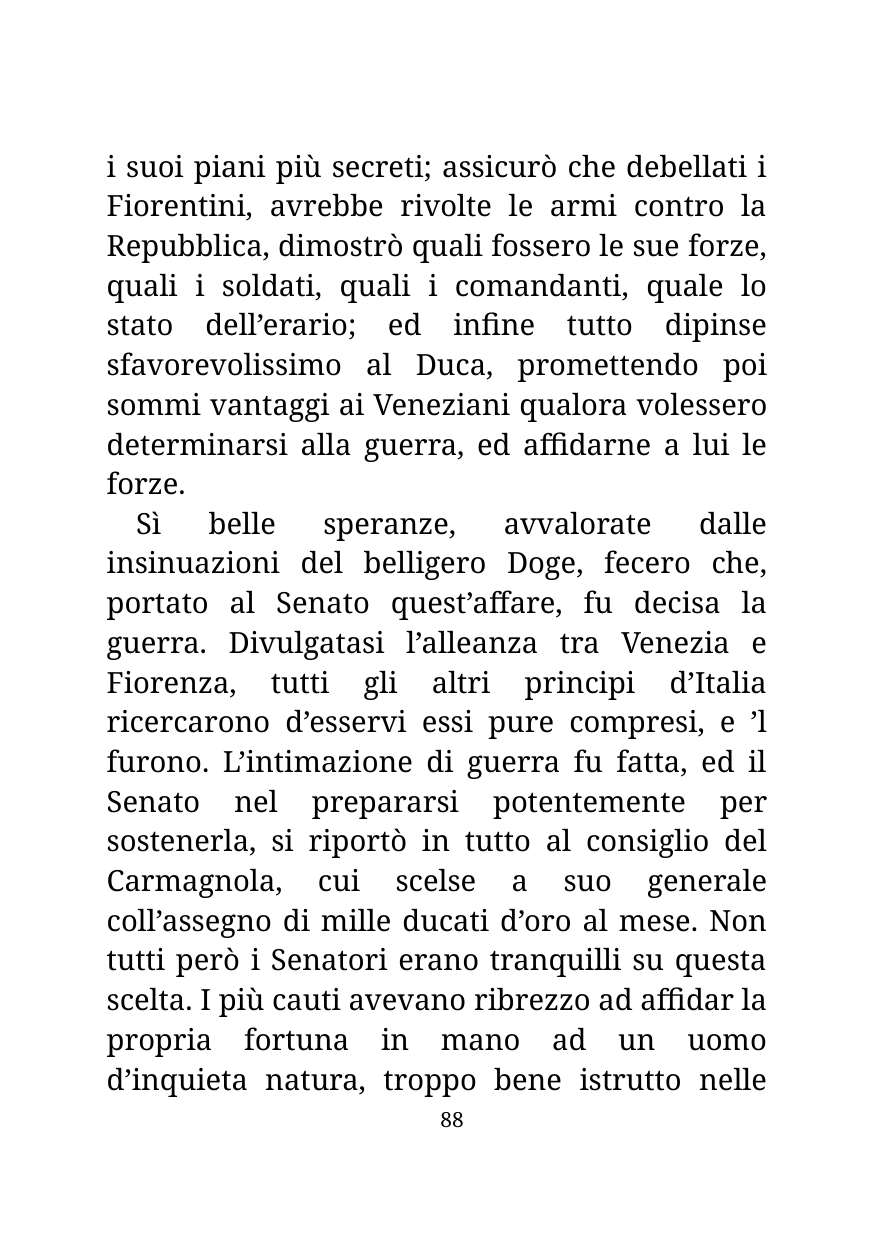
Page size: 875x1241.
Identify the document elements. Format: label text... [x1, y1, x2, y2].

text i suoi piani più secreti; assicurò che debellati i Fiorentini, avrebbe rivolte le armi contro la Repubblica, dimostrò quali fossero le sue forze, quali i soldati, quali i comandanti, quale lo stato dell’erario; ed infine tutto dipinse sfavorevolissimo al Duca, promettendo poi sommi vantaggi ai Veneziani qualora volessero determinarsi alla guerra, ed affidarne a lui le forze. [106, 146, 768, 503]
text Sì belle speranze, avvalorate dalle insinuazioni del belligero Doge, fecero che, portato al Senato quest’affare, fu decisa la guerra. Divulgatasi l’alleanza tra Venezia e Fiorenza, tutti gli altri principi d’Italia ricercarono d’esservi essi pure compresi, e ’l furono. L’intimazione di guerra fu fatta, ed il Senato nel prepararsi potentemente per sostenerla, si riportò in tutto al consiglio del Carmagnola, cui scelse a suo generale coll’assegno di mille ducati d’oro al mese. Non tutti però i Senatori erano tranquilli su questa scelta. I più cauti avevano ribrezzo ad affidar la propria fortuna in mano ad un uomo d’inquieta natura, troppo bene istrutto nelle [106, 503, 768, 1098]
